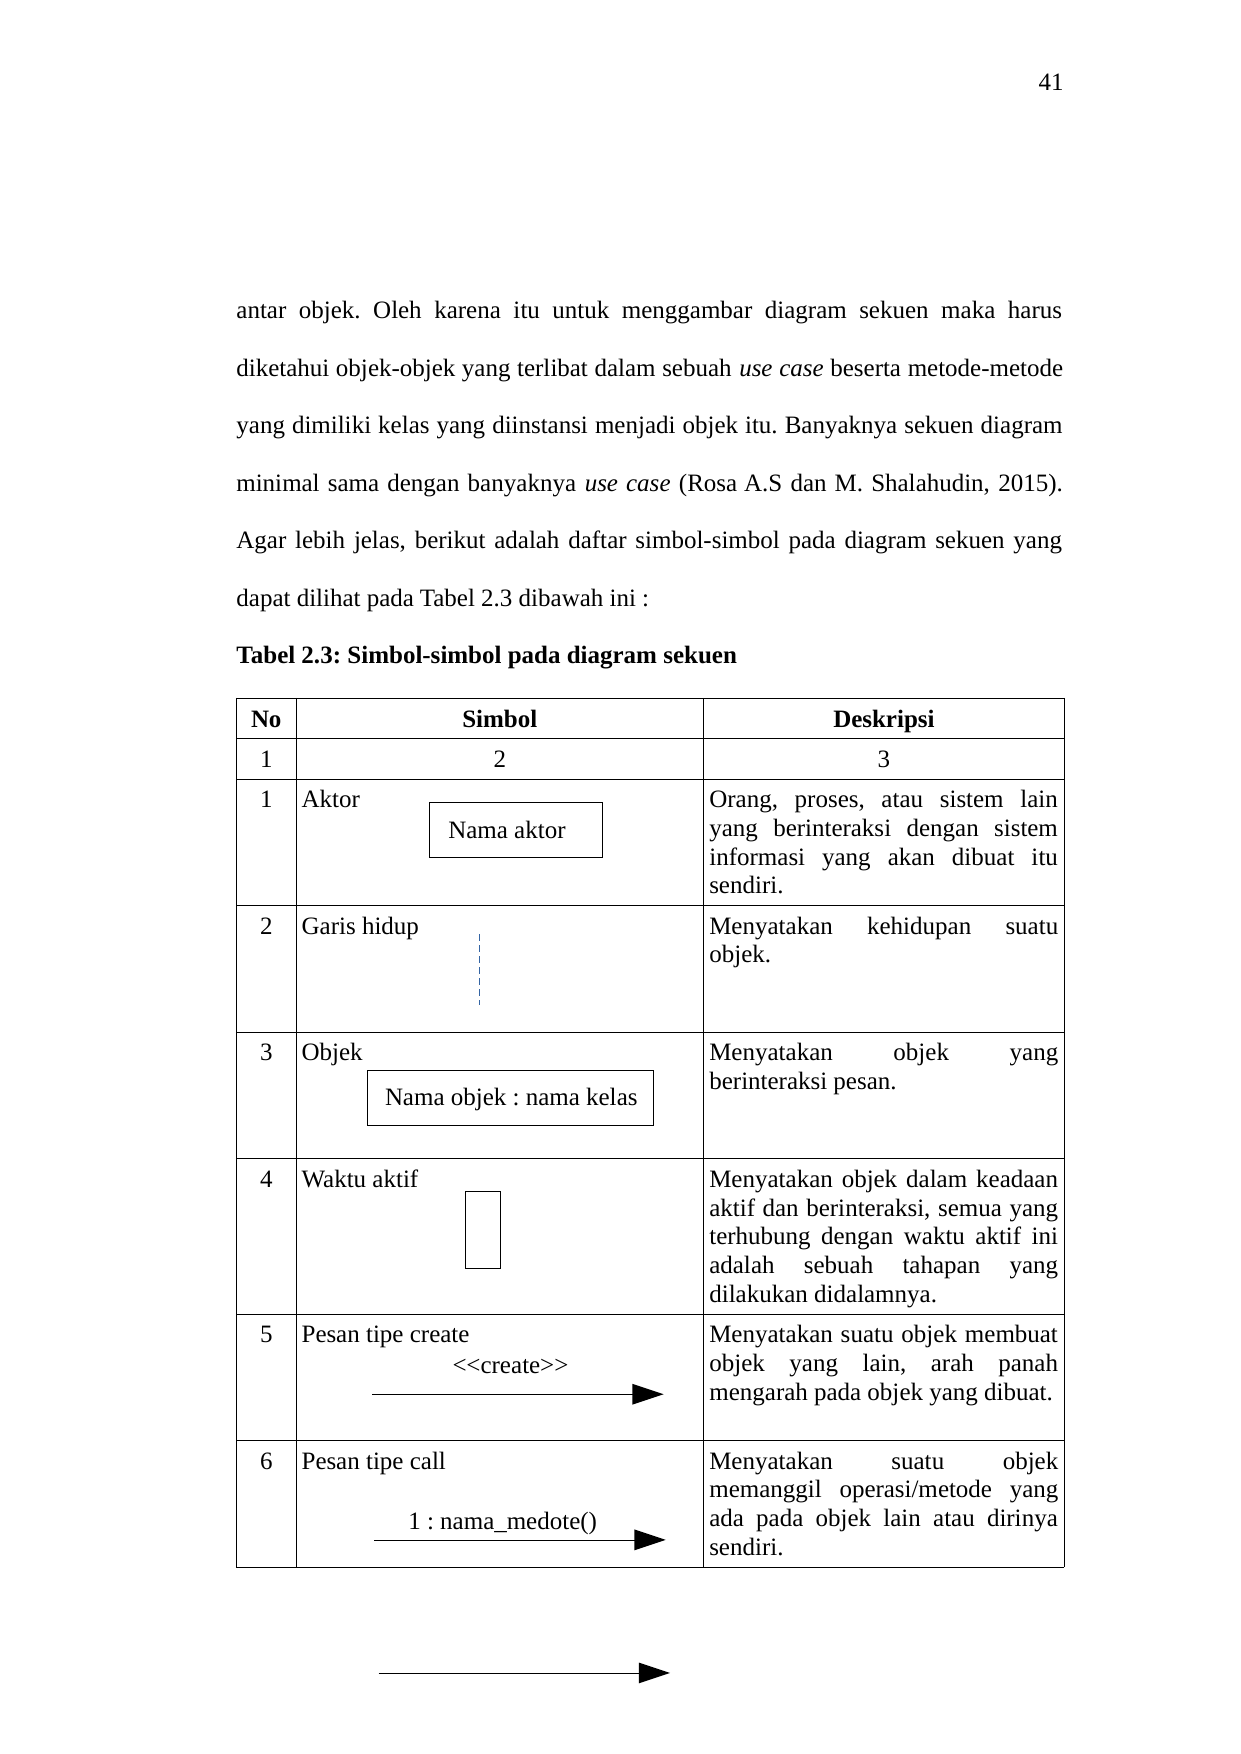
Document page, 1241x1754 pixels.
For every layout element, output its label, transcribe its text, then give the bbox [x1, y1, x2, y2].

table_cell Menyatakan objek dalam keadaan aktif dan berinteraksi, semua yang terhubung dengan waktu aktif ini adalah sebuah tahapan yang dilakukan didalamnya. [704, 1159, 1064, 1313]
table_cell Orang, proses, atau sistem lain yang berinteraksi dengan sistem informasi yang akan dibuat itu sendiri. [704, 780, 1064, 905]
table_cell 2 [237, 906, 296, 1032]
table_cell Menyatakan suatu objek memanggil operasi/metode yang ada pada objek lain atau dirinya sendiri. [704, 1441, 1064, 1567]
table_cell Menyatakan suatu objek membuat objek yang lain, arah panah mengarah pada objek yang dibuat. [704, 1315, 1064, 1440]
table_cell 6 [237, 1441, 296, 1567]
table_cell Garis hidup [297, 906, 703, 1032]
text Tabel 2.3: Simbol-simbol pada diagram sekuen [236, 640, 1063, 669]
table_cell Menyatakan kehidupan suatu objek. [704, 906, 1064, 1032]
table_cell 3 [704, 739, 1064, 778]
text antar objek. Oleh karena itu untuk menggambar diagram sekuen maka harus diketahui objek-objek yang terlibat dalam sebuah use case beserta metode-metode yang dimiliki kelas yang diinstansi menjadi objek itu. Banyaknya sekuen diagram minimal sama dengan banyaknya use case (Rosa A.S dan M. Shalahudin, 2015). Agar lebih jelas, berikut adalah daftar simbol-simbol pada diagram sekuen yang dapat dilihat pada Tabel 2.3 dibawah ini : [236, 295, 1063, 612]
table_header No [237, 699, 296, 738]
table_header Simbol [297, 699, 703, 738]
table_cell Aktor [297, 780, 703, 905]
table_cell 1 [237, 780, 296, 905]
table_cell 3 [237, 1033, 296, 1158]
table_cell Menyatakan objek yang berinteraksi pesan. [704, 1033, 1064, 1158]
table_cell Waktu aktif [297, 1159, 703, 1313]
table_cell Pesan tipe call [297, 1441, 703, 1567]
table_cell 4 [237, 1159, 296, 1313]
table_cell Objek [297, 1033, 703, 1158]
table_cell 1 [237, 739, 296, 778]
table_cell 2 [297, 739, 703, 778]
table_cell Pesan tipe create [297, 1315, 703, 1440]
table_cell 5 [237, 1315, 296, 1440]
table_header Deskripsi [704, 699, 1064, 738]
